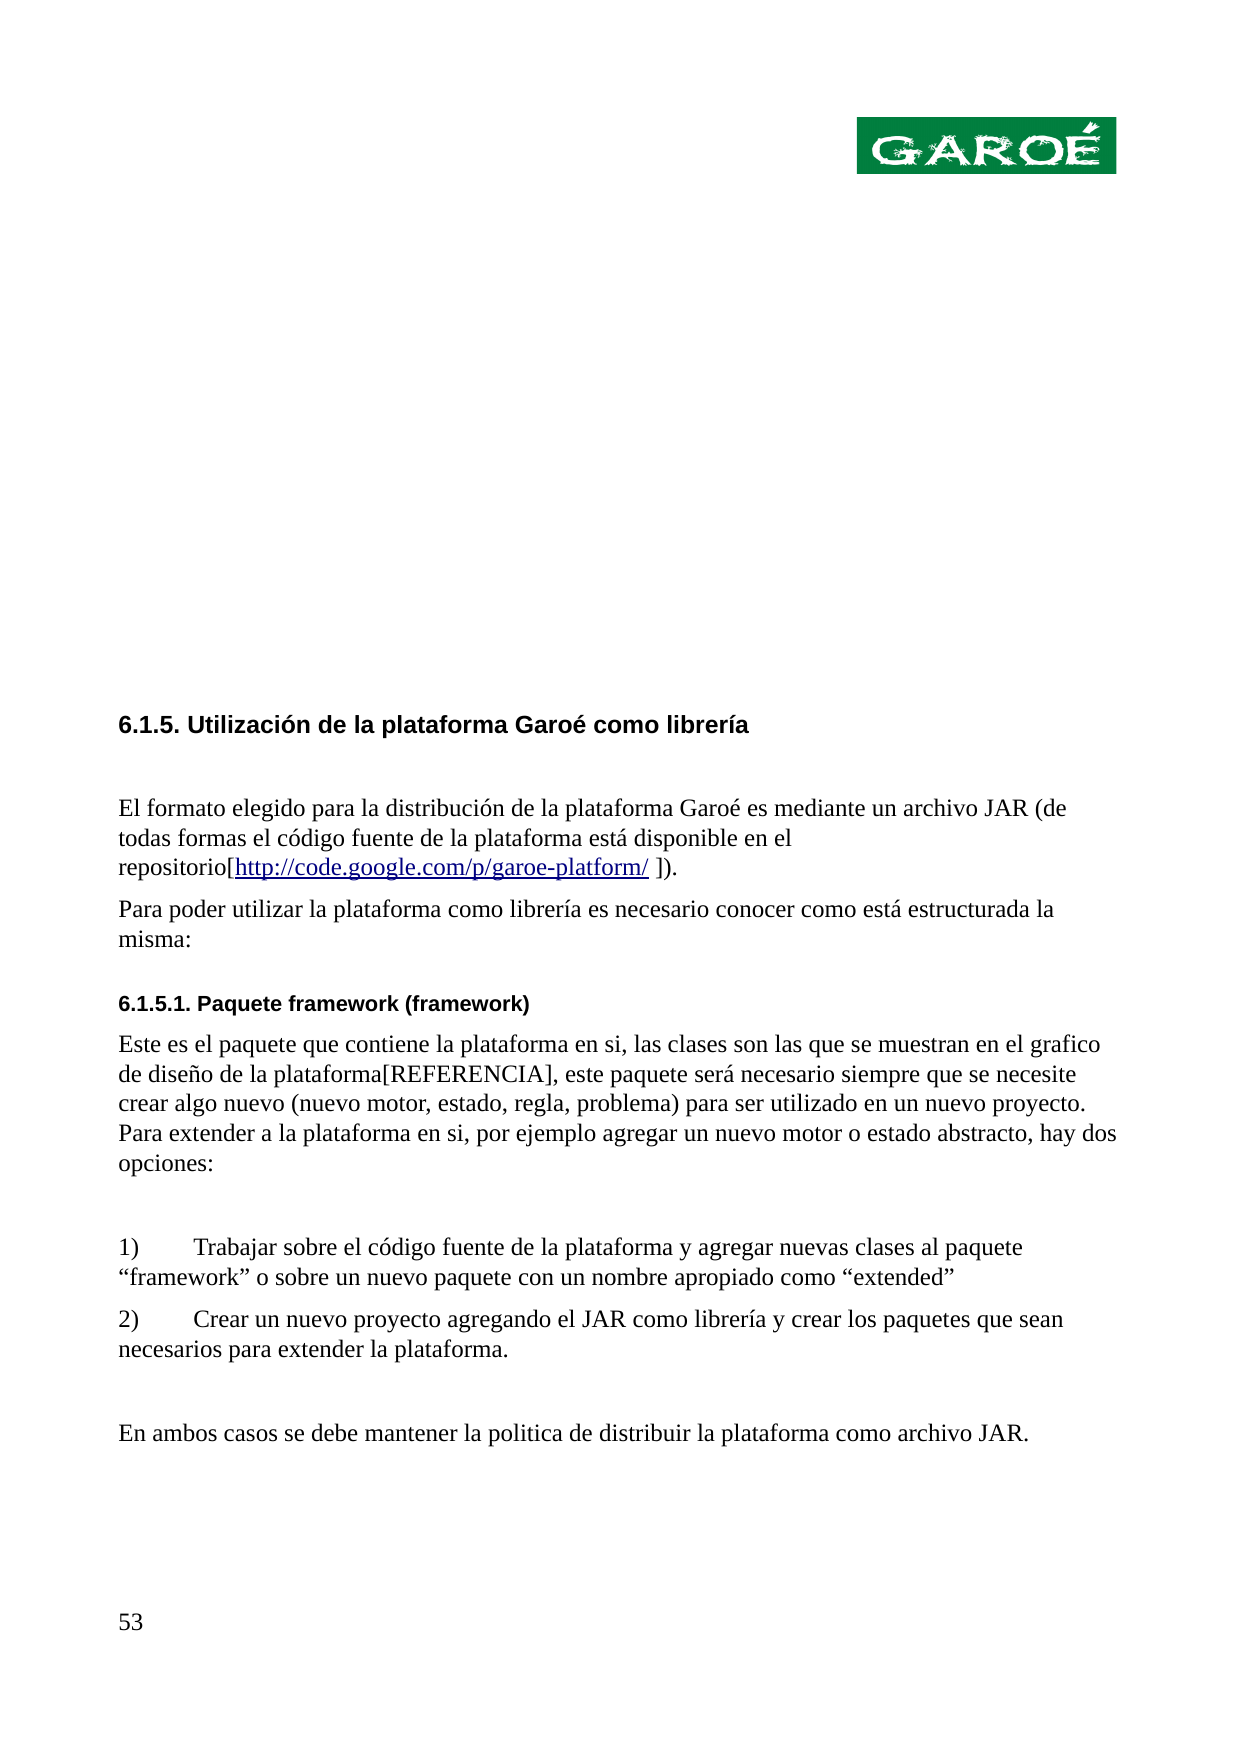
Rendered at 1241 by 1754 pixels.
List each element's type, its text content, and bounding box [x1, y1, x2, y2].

subtitle 6.1.5.1. Paquete framework (framework) [118, 990, 1122, 1016]
subtitle 6.1.5. Utilización de la plataforma Garoé como librería [118, 710, 1122, 738]
text En ambos casos se debe mantener la politica de distribuir la plataforma como archivo JAR. [118, 1417, 1122, 1447]
list Crear un nuevo proyecto agregando el JAR como librería y crear los paquetes que sean necesarios para extender la plataforma. [118, 1303, 1122, 1362]
text El formato elegido para la distribución de la plataforma Garoé es mediante un archivo JAR (de todas formas el código fuente de la plataforma está disponible en el repositorio[http://code.google.com/p/garoe-platform/ ]). [118, 792, 1122, 881]
picture [856, 117, 1117, 174]
text Para poder utilizar la plataforma como librería es necesario conocer como está estructurada la misma: [118, 893, 1122, 953]
text Este es el paquete que contiene la plataforma en si, las clases son las que se muestran en el grafico de diseño de la plataforma[REFERENCIA], este paquete será necesario siempre que se necesite crear algo nuevo (nuevo motor, estado, regla, problema) para ser utilizado en un nuevo proyecto. Para extender a la plataforma en si, por ejemplo agregar un nuevo motor o estado abstracto, hay dos opciones: [118, 1028, 1122, 1177]
list Trabajar sobre el código fuente de la plataforma y agregar nuevas clases al paquete “framework” o sobre un nuevo paquete con un nombre apropiado como “extended” [118, 1231, 1122, 1291]
